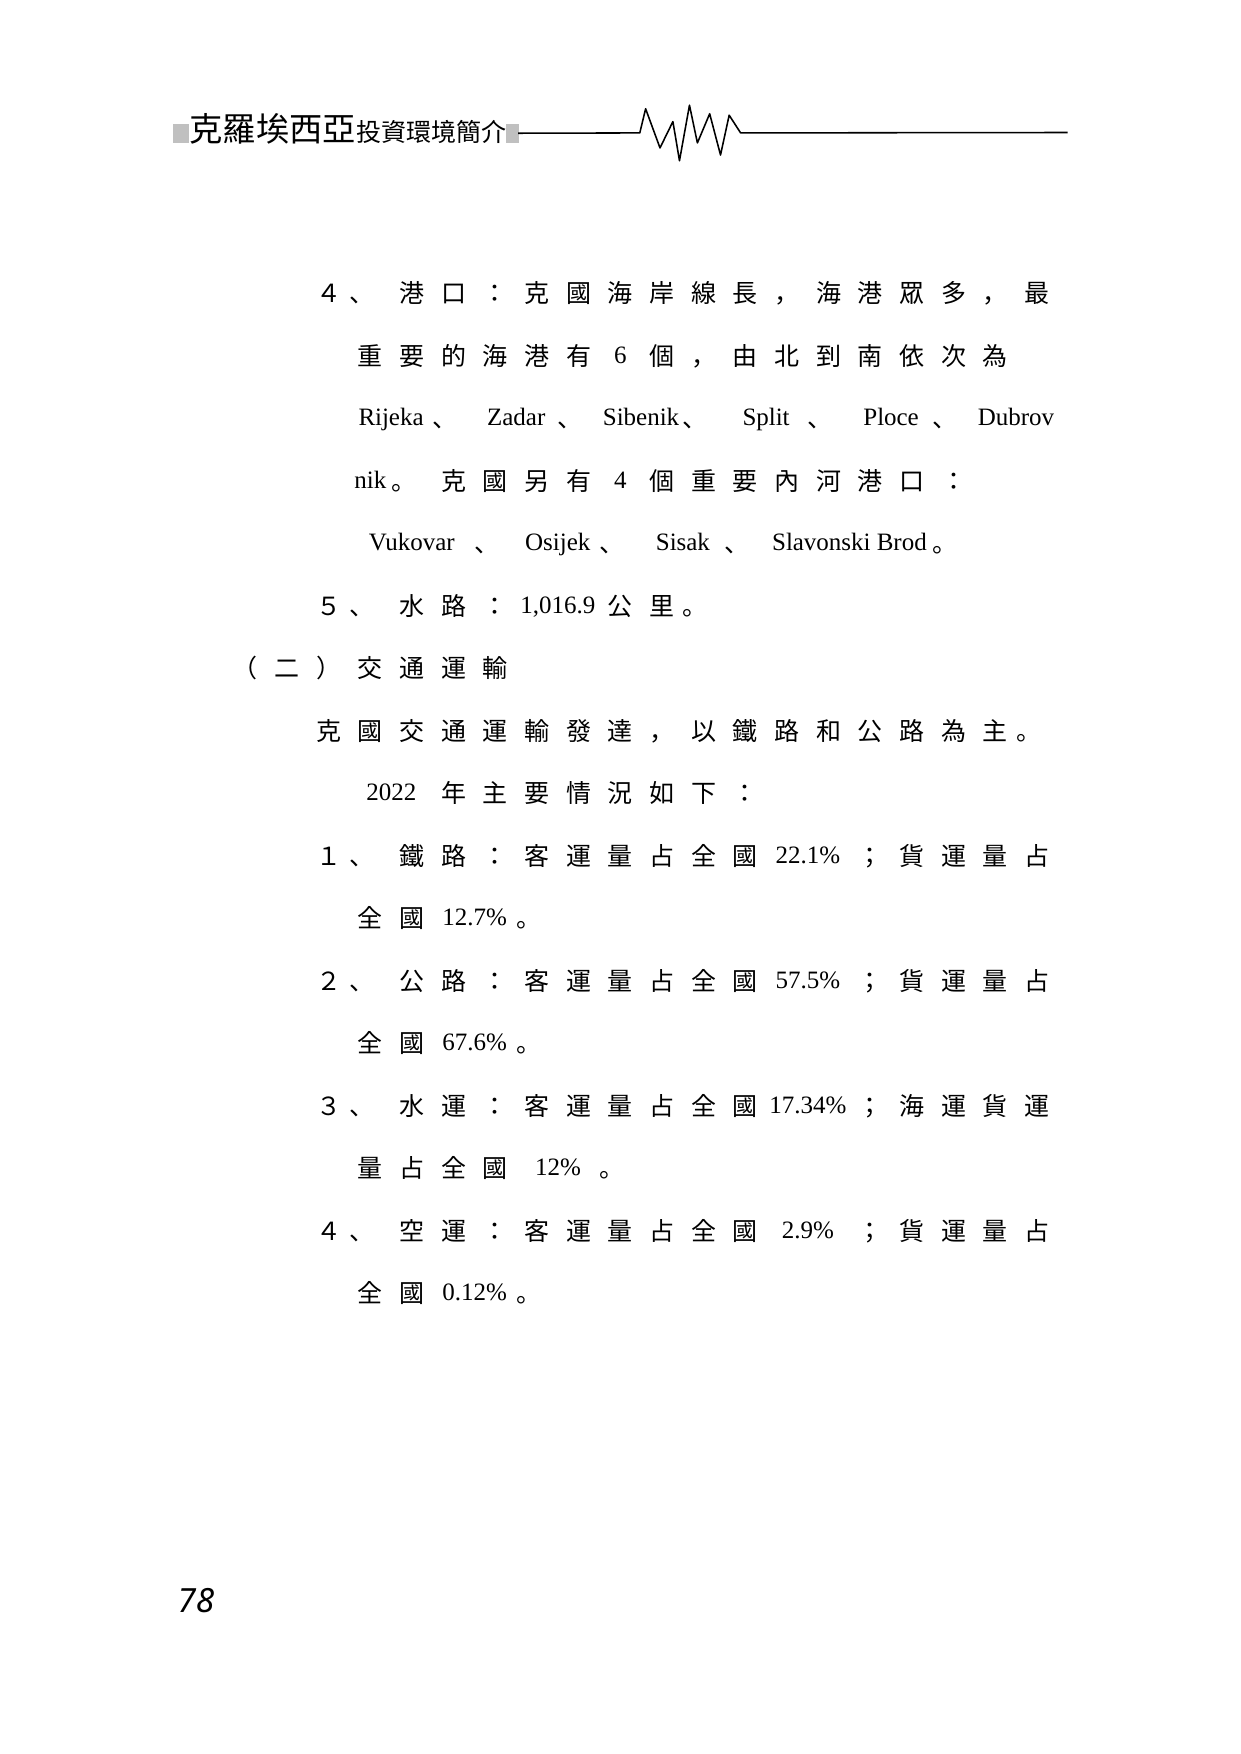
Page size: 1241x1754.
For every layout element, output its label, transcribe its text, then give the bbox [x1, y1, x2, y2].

text （二）交通運輸 [207, 625, 1058, 688]
text ３、水運：客運量占全國17.34%；海運貨運量占全國12%。 [281, 1063, 1058, 1188]
text ４、空運：客運量占全國2.9%；貨運量占全國0.12%。 [281, 1188, 1058, 1313]
text ５、水路：1,016.9公里。 [281, 563, 1058, 625]
text ４、港口：克國海岸線長，海港眾多，最重要的海港有6個，由北到南依次為Rijeka、Zadar、Sibenik、Split、Ploce、Dubrovnik。克國另有4個重要內河港口：Vukovar、Osijek、Sisak、Slavonski Brod。 [281, 250, 1058, 563]
text 克國交通運輸發達，以鐵路和公路為主。2022年主要情況如下： [281, 688, 1058, 813]
text １、鐵路：客運量占全國22.1%；貨運量占全國12.7%。 [281, 813, 1058, 938]
text ２、公路：客運量占全國57.5%；貨運量占全國67.6%。 [281, 938, 1058, 1063]
